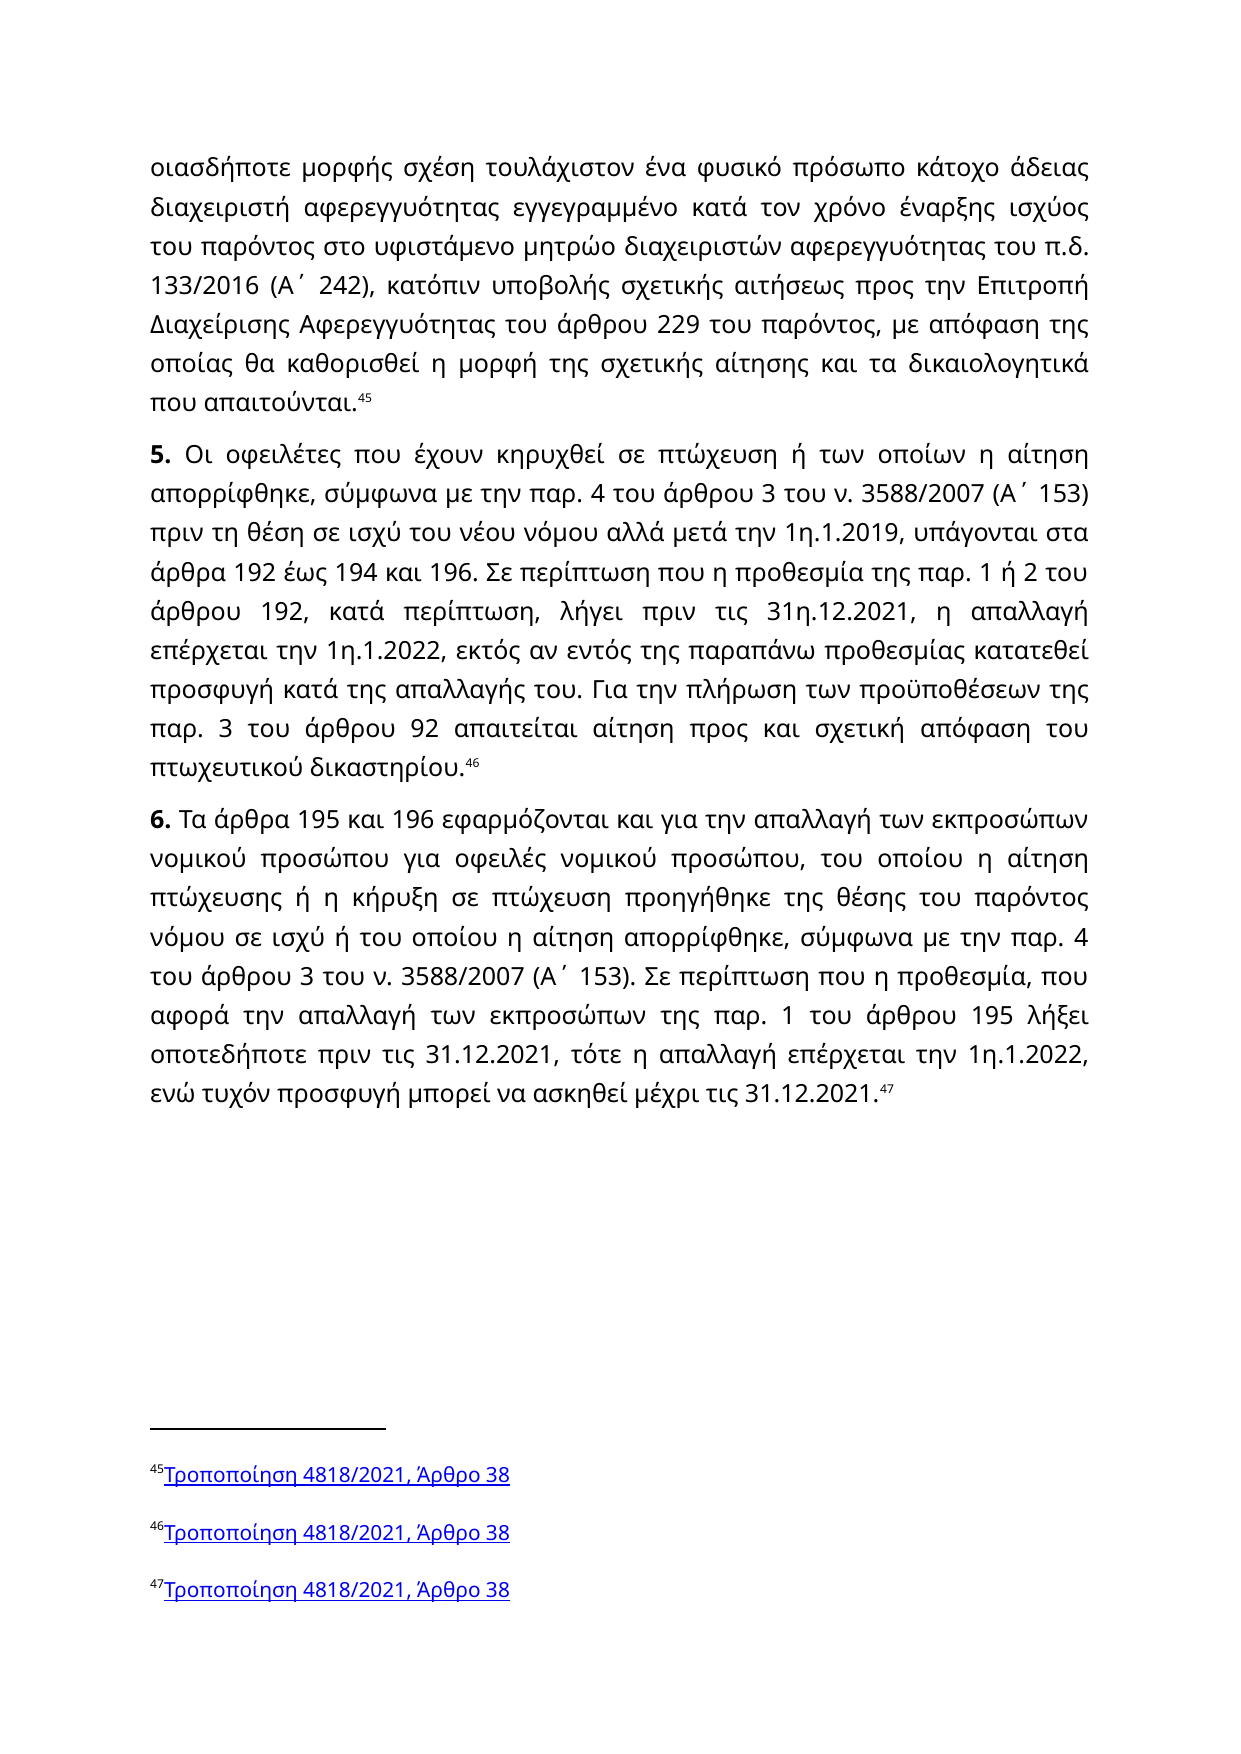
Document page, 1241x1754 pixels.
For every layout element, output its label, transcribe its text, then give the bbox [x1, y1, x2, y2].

text Τροποποίηση 4818/2021, Άρθρο 38 [150, 1576, 1090, 1604]
text 6. Τα άρθρα 195 και 196 εφαρμόζονται και για την απαλλαγή των εκπροσώπων νομικού προσώπου για οφειλές νομικού προσώπου, του οποίου η αίτηση πτώχευσης ή η κήρυξη σε πτώχευση προηγήθηκε της θέσης του παρόντος νόμου σε ισχύ ή του οποίου η αίτηση απορρίφθηκε, σύμφωνα με την παρ. 4 του άρθρου 3 του ν. 3588/2007 (Α΄ 153). Σε περίπτωση που η προθεσμία, που αφορά την απαλλαγή των εκπροσώπων της παρ. 1 του άρθρου 195 λήξει οποτεδήποτε πριν τις 31.12.2021, τότε η απαλλαγή επέρχεται την 1η.1.2022, ενώ τυχόν προσφυγή μπορεί να ασκηθεί μέχρι τις 31.12.2021. [150, 802, 1090, 1110]
text Τροποποίηση 4818/2021, Άρθρο 38 [150, 1460, 1090, 1489]
text Τροποποίηση 4818/2021, Άρθρο 38 [150, 1518, 1090, 1546]
text 5. Οι οφειλέτες που έχουν κηρυχθεί σε πτώχευση ή των οποίων η αίτηση απορρίφθηκε, σύμφωνα με την παρ. 4 του άρθρου 3 του ν. 3588/2007 (Α΄ 153) πριν τη θέση σε ισχύ του νέου νόμου αλλά μετά την 1η.1.2019, υπάγονται στα άρθρα 192 έως 194 και 196. Σε περίπτωση που η προθεσμία της παρ. 1 ή 2 του άρθρου 192, κατά περίπτωση, λήγει πριν τις 31η.12.2021, η απαλλαγή επέρχεται την 1η.1.2022, εκτός αν εντός της παραπάνω προθεσμίας κατατεθεί προσφυγή κατά της απαλλαγής του. Για την πλήρωση των προϋποθέσεων της παρ. 3 του άρθρου 92 απαιτείται αίτηση προς και σχετική απόφαση του πτωχευτικού δικαστηρίου. [150, 437, 1090, 784]
text οιασδήποτε μορφής σχέση τουλάχιστον ένα φυσικό πρόσωπο κάτοχο άδειας διαχειριστή αφερεγγυότητας εγγεγραμμένο κατά τον χρόνο έναρξης ισχύος του παρόντος στο υφιστάμενο μητρώο διαχειριστών αφερεγγυότητας του π.δ. 133/2016 (Α΄ 242), κατόπιν υποβολής σχετικής αιτήσεως προς την Επιτροπή Διαχείρισης Αφερεγγυότητας του άρθρου 229 του παρόντος, με απόφαση της οποίας θα καθορισθεί η μορφή της σχετικής αίτησης και τα δικαιολογητικά που απαιτούνται. [150, 150, 1090, 419]
